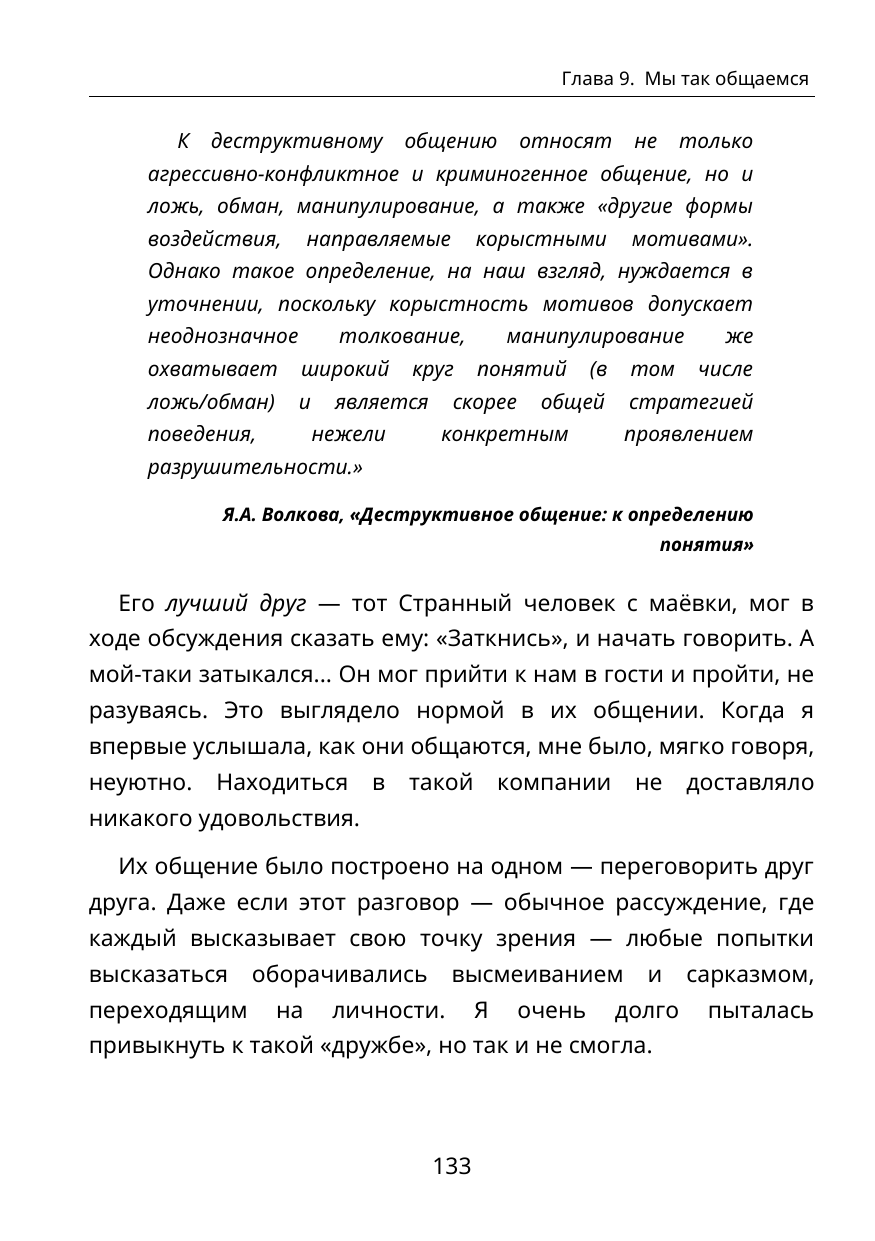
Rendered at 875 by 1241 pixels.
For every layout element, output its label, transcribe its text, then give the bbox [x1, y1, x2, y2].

text Я.А. Волкова, «Деструктивное общение: к определению понятия» [148, 496, 756, 556]
text Его лучший друг — тот Странный человек с маёвки, мог в ходе обсуждения сказать ему: «Заткнись», и начать говорить. А мой-таки затыкался... Он мог прийти к нам в гости и пройти, не разуваясь. Это выглядело нормой в их общении. Когда я впервые услышала, как они общаются, мне было, мягко говоря, неуютно. Находиться в такой компании не доставляло никакого удовольствия. [88, 586, 815, 833]
text Их общение было построено на одном — переговорить друг друга. Даже если этот разговор — обычное рассуждение, где каждый высказывает свою точку зрения — любые попытки высказаться оборачивались высмеиванием и сарказмом, переходящим на личности. Я очень долго пыталась привыкнуть к такой «дружбе», но так и не смогла. [88, 850, 815, 1061]
text К деструктивному общению относят не только агрессивно-конфликтное и криминогенное общение, но и ложь, обман, манипулирование, а также «другие формы воздействия, направляемые корыстными мотивами». Однако такое определение, на наш взгляд, нуждается в уточнении, поскольку корыстность мотивов допускает неоднозначное толкование, манипулирование же охватывает широкий круг понятий (в том числе ложь/обман) и является скорее общей стратегией поведения, нежели конкретным проявлением разрушительности.» [148, 126, 756, 481]
